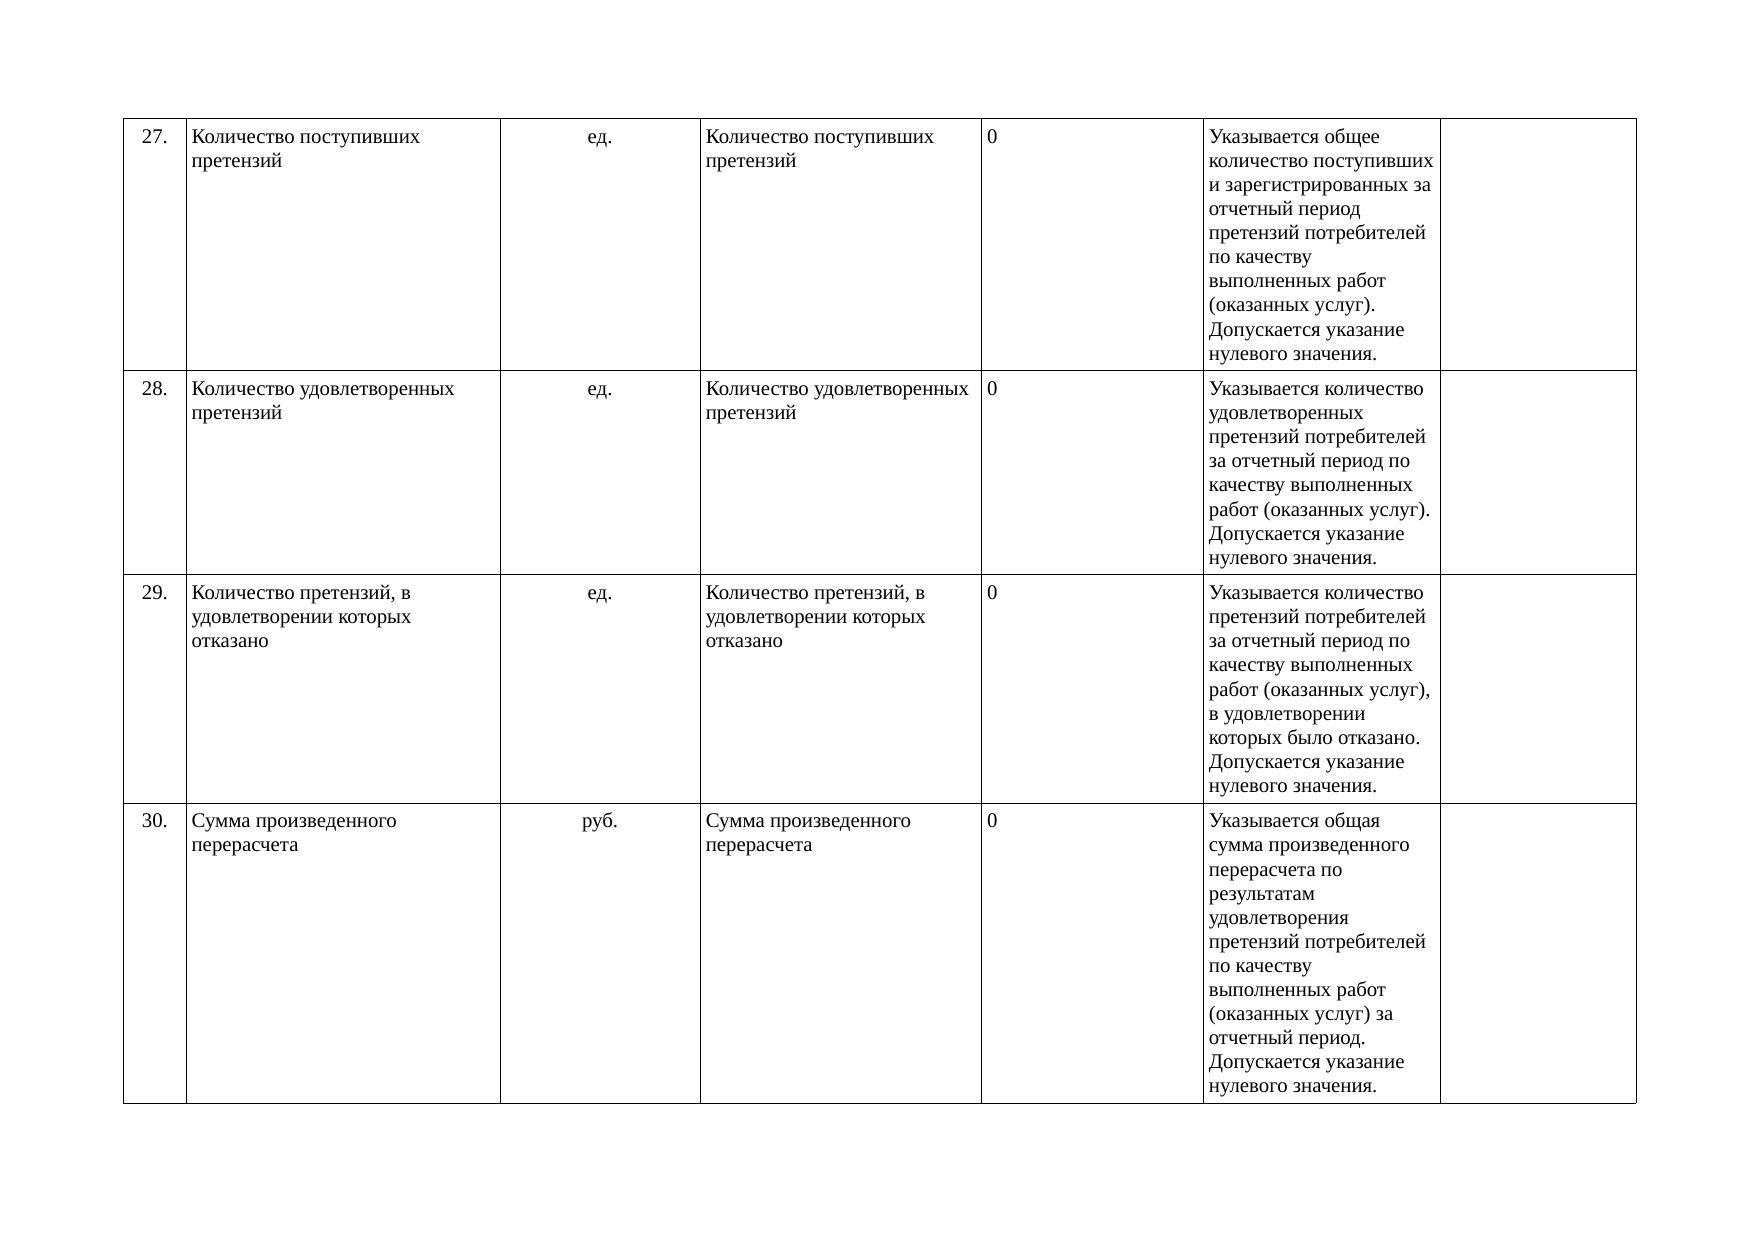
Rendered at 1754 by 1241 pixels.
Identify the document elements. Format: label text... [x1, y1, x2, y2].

table_cell Количество претензий, в удовлетворении которых отказано [701, 575, 981, 802]
table_cell [1441, 804, 1636, 1103]
table_cell 28. [124, 371, 186, 574]
table_cell 0 [982, 119, 1203, 370]
table_cell Сумма произведенного перерасчета [187, 804, 500, 1103]
table_cell ед. [501, 371, 700, 574]
table_cell Количество удовлетворенных претензий [187, 371, 500, 574]
table_cell Количество претензий, в удовлетворении которых отказано [187, 575, 500, 802]
table_cell [1441, 575, 1636, 802]
table_cell руб. [501, 804, 700, 1103]
table_cell [1441, 371, 1636, 574]
table_cell 0 [982, 371, 1203, 574]
table_cell Указывается количество удовлетворенных претензий потребителей за отчетный период по качеству выполненных работ (оказанных услуг). Допускается указание нулевого значения. [1204, 371, 1440, 574]
table_cell ед. [501, 119, 700, 370]
table_cell Сумма произведенного перерасчета [701, 804, 981, 1103]
table_cell Указывается общая сумма произведенного перерасчета по результатам удовлетворения претензий потребителей по качеству выполненных работ (оказанных услуг) за отчетный период. Допускается указание нулевого значения. [1204, 804, 1440, 1103]
table_cell 30. [124, 804, 186, 1103]
table_cell Количество удовлетворенных претензий [701, 371, 981, 574]
table_cell 0 [982, 804, 1203, 1103]
table_cell Количество поступивших претензий [701, 119, 981, 370]
table_cell ед. [501, 575, 700, 802]
table_cell 29. [124, 575, 186, 802]
table_cell Количество поступивших претензий [187, 119, 500, 370]
table_cell 27. [124, 119, 186, 370]
table_cell Указывается общее количество поступивших и зарегистрированных за отчетный период претензий потребителей по качеству выполненных работ (оказанных услуг). Допускается указание нулевого значения. [1204, 119, 1440, 370]
table_cell [1441, 119, 1636, 370]
table_cell Указывается количество претензий потребителей за отчетный период по качеству выполненных работ (оказанных услуг), в удовлетворении которых было отказано. Допускается указание нулевого значения. [1204, 575, 1440, 802]
table_cell 0 [982, 575, 1203, 802]
